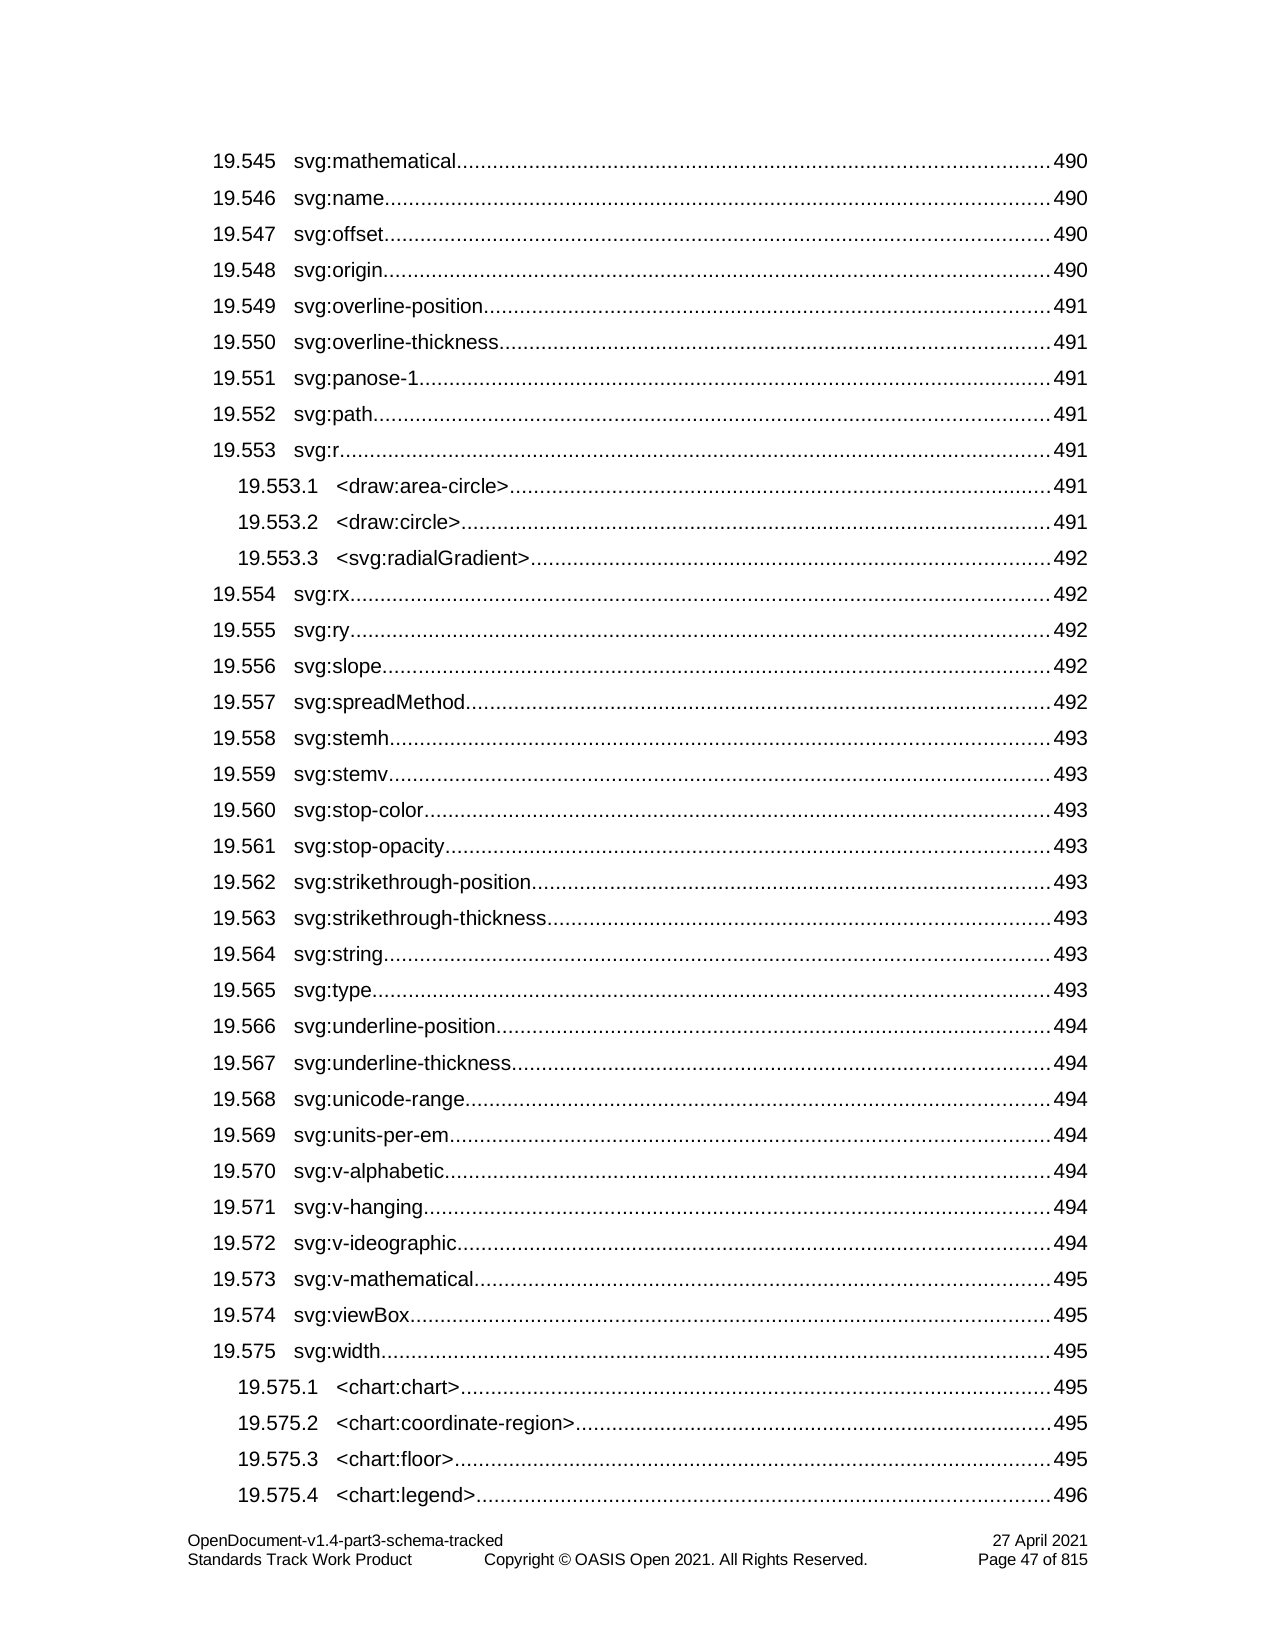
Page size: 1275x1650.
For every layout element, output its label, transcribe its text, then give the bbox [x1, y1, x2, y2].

text 19.554 svg:rx 492 [212, 582, 1088, 606]
text 19.553.2 <draw:circle> 491 [237, 510, 1088, 534]
text 19.573 svg:v-mathematical 495 [212, 1267, 1088, 1291]
text 19.560 svg:stop-color 493 [212, 799, 1088, 822]
text 19.561 svg:stop-opacity 493 [212, 835, 1088, 858]
text 19.566 svg:underline-position 494 [212, 1015, 1088, 1038]
text 19.570 svg:v-alphabetic 494 [212, 1159, 1088, 1183]
text 19.563 svg:strikethrough-thickness 493 [212, 907, 1088, 930]
text 19.575.2 <chart:coordinate-region> 495 [237, 1411, 1088, 1435]
text 19.567 svg:underline-thickness 494 [212, 1051, 1088, 1074]
text 19.555 svg:ry 492 [212, 618, 1088, 642]
text 19.548 svg:origin 490 [212, 258, 1088, 282]
text 19.552 svg:path 491 [212, 402, 1088, 426]
text 19.564 svg:string 493 [212, 943, 1088, 966]
text 19.545 svg:mathematical 490 [212, 150, 1088, 173]
text 19.549 svg:overline-position 491 [212, 294, 1088, 318]
text 19.547 svg:offset 490 [212, 222, 1088, 246]
text 19.574 svg:viewBox 495 [212, 1303, 1088, 1327]
text 19.572 svg:v-ideographic 494 [212, 1231, 1088, 1255]
text 19.558 svg:stemh 493 [212, 727, 1088, 750]
text 19.551 svg:panose-1 491 [212, 366, 1088, 390]
text 19.553.3 <svg:radialGradient> 492 [237, 546, 1088, 570]
text 19.575.1 <chart:chart> 495 [237, 1375, 1088, 1399]
text 19.550 svg:overline-thickness 491 [212, 330, 1088, 354]
text 19.562 svg:strikethrough-position 493 [212, 871, 1088, 894]
text 19.575.4 <chart:legend> 496 [237, 1483, 1088, 1507]
text 19.546 svg:name 490 [212, 186, 1088, 209]
text 19.568 svg:unicode-range 494 [212, 1087, 1088, 1111]
text 19.565 svg:type 493 [212, 979, 1088, 1002]
text 19.575.3 <chart:floor> 495 [237, 1447, 1088, 1471]
text 19.553.1 <draw:area-circle> 491 [237, 474, 1088, 498]
text 19.553 svg:r 491 [212, 438, 1088, 462]
text 19.569 svg:units-per-em 494 [212, 1123, 1088, 1147]
text 19.559 svg:stemv 493 [212, 763, 1088, 786]
text 19.556 svg:slope 492 [212, 654, 1088, 678]
text 19.571 svg:v-hanging 494 [212, 1195, 1088, 1219]
text 19.557 svg:spreadMethod 492 [212, 691, 1088, 714]
text 19.575 svg:width 495 [212, 1339, 1088, 1363]
